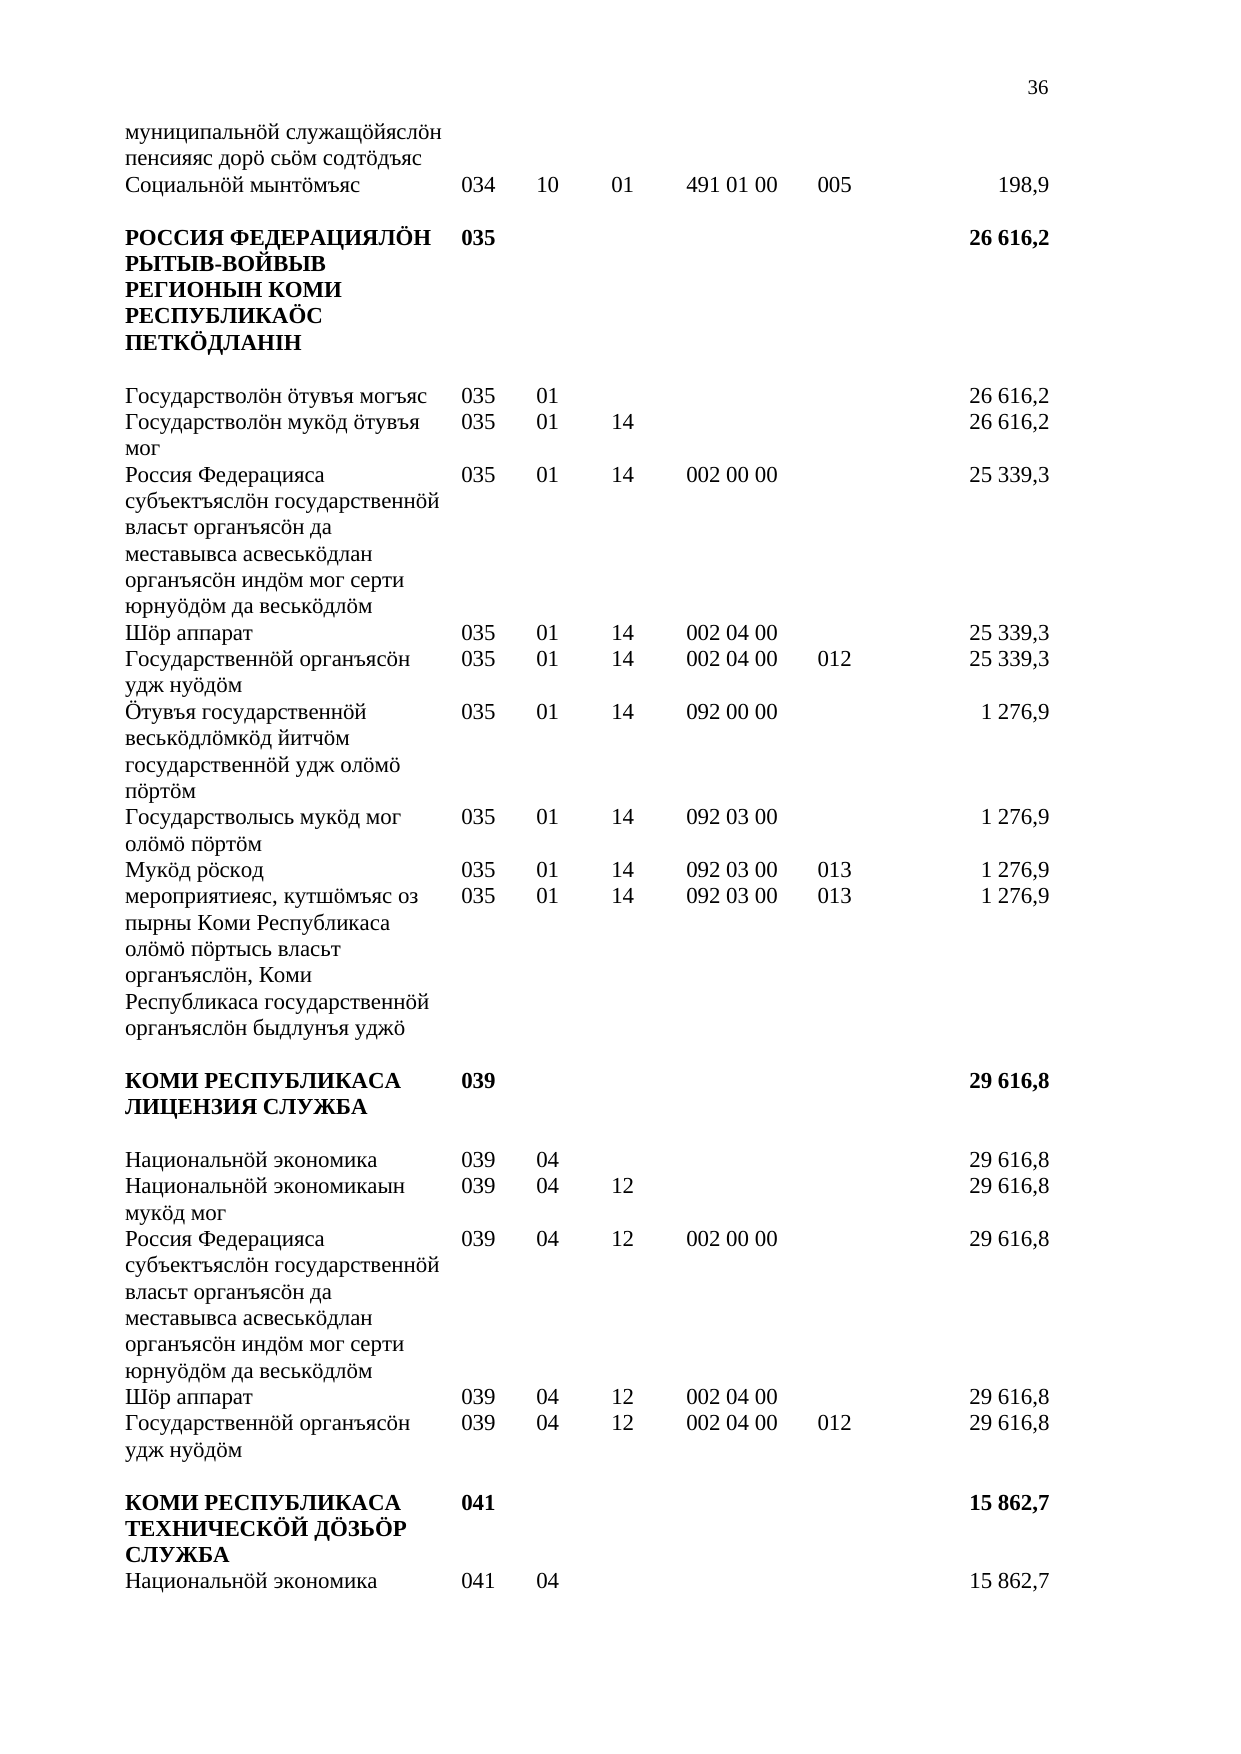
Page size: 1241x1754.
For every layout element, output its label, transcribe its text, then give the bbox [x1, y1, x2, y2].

table_cell [1055, 1489, 1093, 1568]
table_cell 12 [605, 1172, 680, 1225]
table_cell [811, 698, 886, 803]
table_cell 12 [605, 1410, 680, 1488]
table_cell Государственнöй органъясöн удж нуöдöм [119, 1410, 455, 1488]
table_cell [1055, 645, 1093, 698]
table_cell 198,9 [886, 171, 1055, 223]
table_cell [680, 1568, 811, 1594]
table_cell [605, 382, 680, 408]
table_cell 01 [530, 856, 605, 882]
table_cell КОМИ РЕСПУБЛИКАСА ЛИЦЕНЗИЯ СЛУЖБА [119, 1067, 455, 1146]
table_cell Государстволöн мукöд öтувъя мог [119, 408, 455, 461]
table_cell 012 [811, 645, 886, 698]
table_cell 035 [455, 619, 530, 645]
table_cell 14 [605, 856, 680, 882]
table_cell 29 616,8 [886, 1410, 1055, 1488]
table_cell [680, 1146, 811, 1172]
table_cell 14 [605, 619, 680, 645]
table_cell [1055, 883, 1093, 1067]
table_cell [530, 224, 605, 382]
table_cell 29 616,8 [886, 1383, 1055, 1409]
table_cell Национальнöй экономика [119, 1568, 455, 1594]
table_cell РОССИЯ ФЕДЕРАЦИЯЛÖН РЫТЫВ-ВОЙВЫВ РЕГИОНЫН КОМИ РЕСПУБЛИКАÖС ПЕТКÖДЛАНIН [119, 224, 455, 382]
table_cell 29 616,8 [886, 1067, 1055, 1146]
table_cell 25 339,3 [886, 619, 1055, 645]
table_cell [811, 224, 886, 382]
table_cell 013 [811, 883, 886, 1067]
table_cell 012 [811, 1410, 886, 1488]
table_cell 092 03 00 [680, 883, 811, 1067]
table_cell [605, 1146, 680, 1172]
table_cell 26 616,2 [886, 382, 1055, 408]
table_cell мероприятиеяс, кутшöмъяс оз пырны Коми Республикаса олöмö пöртысь власьт органъяслöн, Коми Республикаса государственнöй органъяслöн быдлунъя уджö [119, 883, 455, 1067]
table_cell [1055, 803, 1093, 856]
table_cell 15 862,7 [886, 1489, 1055, 1568]
table_cell [1055, 461, 1093, 619]
table_cell [811, 803, 886, 856]
table_cell 14 [605, 698, 680, 803]
table_cell 14 [605, 803, 680, 856]
table_cell 01 [530, 619, 605, 645]
table_cell 04 [530, 1383, 605, 1409]
table_cell [1055, 408, 1093, 461]
table_cell [1055, 1410, 1093, 1488]
table_cell Мукöд рöскод [119, 856, 455, 882]
table_cell 26 616,2 [886, 408, 1055, 461]
table_cell [605, 1489, 680, 1568]
table_cell [811, 1146, 886, 1172]
table_cell Государстволöн öтувъя могъяс [119, 382, 455, 408]
table_cell 002 00 00 [680, 1225, 811, 1383]
table_cell 14 [605, 645, 680, 698]
table_cell Социальнöй мынтöмъяс [119, 171, 455, 223]
table_cell 01 [530, 698, 605, 803]
table_cell [811, 382, 886, 408]
table_cell [1055, 1146, 1093, 1172]
table_cell 12 [605, 1383, 680, 1409]
table_cell 1 276,9 [886, 803, 1055, 856]
table_cell 041 [455, 1489, 530, 1568]
table_cell [1055, 698, 1093, 803]
table_cell 01 [605, 171, 680, 223]
table_cell [680, 408, 811, 461]
table_cell Шöр аппарат [119, 619, 455, 645]
table_cell [1055, 856, 1093, 882]
table_cell [680, 1172, 811, 1225]
table_cell [605, 118, 680, 171]
table_cell [811, 1383, 886, 1409]
table_cell [811, 1225, 886, 1383]
table_cell 14 [605, 883, 680, 1067]
table_cell 04 [530, 1410, 605, 1488]
table_cell 1 276,9 [886, 856, 1055, 882]
table_cell Национальнöй экономикаын мукöд мог [119, 1172, 455, 1225]
table_cell [605, 1568, 680, 1594]
table_cell [680, 382, 811, 408]
table_cell 039 [455, 1225, 530, 1383]
table_cell [811, 408, 886, 461]
table_cell 14 [605, 461, 680, 619]
table_cell [811, 1489, 886, 1568]
table_cell [1055, 1172, 1093, 1225]
table_cell [1055, 1568, 1093, 1594]
table_cell 092 00 00 [680, 698, 811, 803]
table_cell 005 [811, 171, 886, 223]
table_cell Национальнöй экономика [119, 1146, 455, 1172]
table_cell 035 [455, 698, 530, 803]
table_cell [1055, 224, 1093, 382]
table_cell Öтувъя государственнöй веськöдлöмкöд йитчöм государственнöй удж олöмö пöртöм [119, 698, 455, 803]
table_cell [886, 118, 1055, 171]
table_cell [1055, 118, 1093, 171]
table_cell 15 862,7 [886, 1568, 1055, 1594]
table_cell 035 [455, 883, 530, 1067]
table_cell 26 616,2 [886, 224, 1055, 382]
table_cell 01 [530, 645, 605, 698]
table_cell Государственнöй органъясöн удж нуöдöм [119, 645, 455, 698]
table_cell [1055, 1067, 1093, 1146]
table_cell 04 [530, 1146, 605, 1172]
table_cell 1 276,9 [886, 698, 1055, 803]
table_cell 14 [605, 408, 680, 461]
table_cell КОМИ РЕСПУБЛИКАСА ТЕХНИЧЕСКÖЙ ДÖЗЬÖР СЛУЖБА [119, 1489, 455, 1568]
table_cell [811, 1067, 886, 1146]
table_cell 041 [455, 1568, 530, 1594]
table_cell 04 [530, 1225, 605, 1383]
table_cell [811, 1172, 886, 1225]
table_cell Государстволысь мукöд мог олöмö пöртöм [119, 803, 455, 856]
table_cell 002 00 00 [680, 461, 811, 619]
table_cell Россия Федерацияса субъектъяслöн государственнöй власьт органъясöн да меставывса асвеськöдлан органъясöн индöм мог серти юрнуöдöм да веськöдлöм [119, 461, 455, 619]
table_cell 035 [455, 803, 530, 856]
table_cell 035 [455, 461, 530, 619]
table_cell [811, 118, 886, 171]
table_cell 092 03 00 [680, 856, 811, 882]
table_cell [605, 1067, 680, 1146]
table_cell [1055, 171, 1093, 223]
table_cell [1055, 1225, 1093, 1383]
table_cell 002 04 00 [680, 645, 811, 698]
table_cell [1055, 619, 1093, 645]
table_cell [530, 118, 605, 171]
table_cell 039 [455, 1067, 530, 1146]
table_cell [680, 1067, 811, 1146]
table_cell 002 04 00 [680, 1383, 811, 1409]
table_cell 25 339,3 [886, 645, 1055, 698]
table_cell [811, 1568, 886, 1594]
table_cell 039 [455, 1410, 530, 1488]
table_cell 039 [455, 1172, 530, 1225]
table_cell [680, 224, 811, 382]
table_cell Шöр аппарат [119, 1383, 455, 1409]
table_cell Россия Федерацияса субъектъяслöн государственнöй власьт органъясöн да меставывса асвеськöдлан органъясöн индöм мог серти юрнуöдöм да веськöдлöм [119, 1225, 455, 1383]
table_cell 491 01 00 [680, 171, 811, 223]
table_cell [455, 118, 530, 171]
table_cell 01 [530, 382, 605, 408]
table_cell 034 [455, 171, 530, 223]
table_cell 1 276,9 [886, 883, 1055, 1067]
table_cell [530, 1489, 605, 1568]
table_cell 013 [811, 856, 886, 882]
table_cell 002 04 00 [680, 619, 811, 645]
table_cell [811, 461, 886, 619]
table_cell 039 [455, 1383, 530, 1409]
table_cell 10 [530, 171, 605, 223]
table_cell 04 [530, 1172, 605, 1225]
table_cell 01 [530, 461, 605, 619]
table_cell [680, 118, 811, 171]
table_cell муниципальнöй служащöйяслöн пенсияяс дорö сьöм сод­тöдъяс [119, 118, 455, 171]
table_cell 035 [455, 382, 530, 408]
table_cell 035 [455, 645, 530, 698]
table_cell 002 04 00 [680, 1410, 811, 1488]
table_cell 01 [530, 883, 605, 1067]
table_cell 092 03 00 [680, 803, 811, 856]
table_cell [530, 1067, 605, 1146]
table_cell 12 [605, 1225, 680, 1383]
table_cell 01 [530, 408, 605, 461]
table_cell 035 [455, 224, 530, 382]
table_cell 29 616,8 [886, 1146, 1055, 1172]
table_cell 035 [455, 408, 530, 461]
table_cell 25 339,3 [886, 461, 1055, 619]
table_cell 01 [530, 803, 605, 856]
table_cell [1055, 1383, 1093, 1409]
table_cell 29 616,8 [886, 1172, 1055, 1225]
table_cell 29 616,8 [886, 1225, 1055, 1383]
table_cell [811, 619, 886, 645]
table_cell [680, 1489, 811, 1568]
table_cell [1055, 382, 1093, 408]
table_cell 039 [455, 1146, 530, 1172]
table_cell 035 [455, 856, 530, 882]
table_cell [605, 224, 680, 382]
table_cell 04 [530, 1568, 605, 1594]
